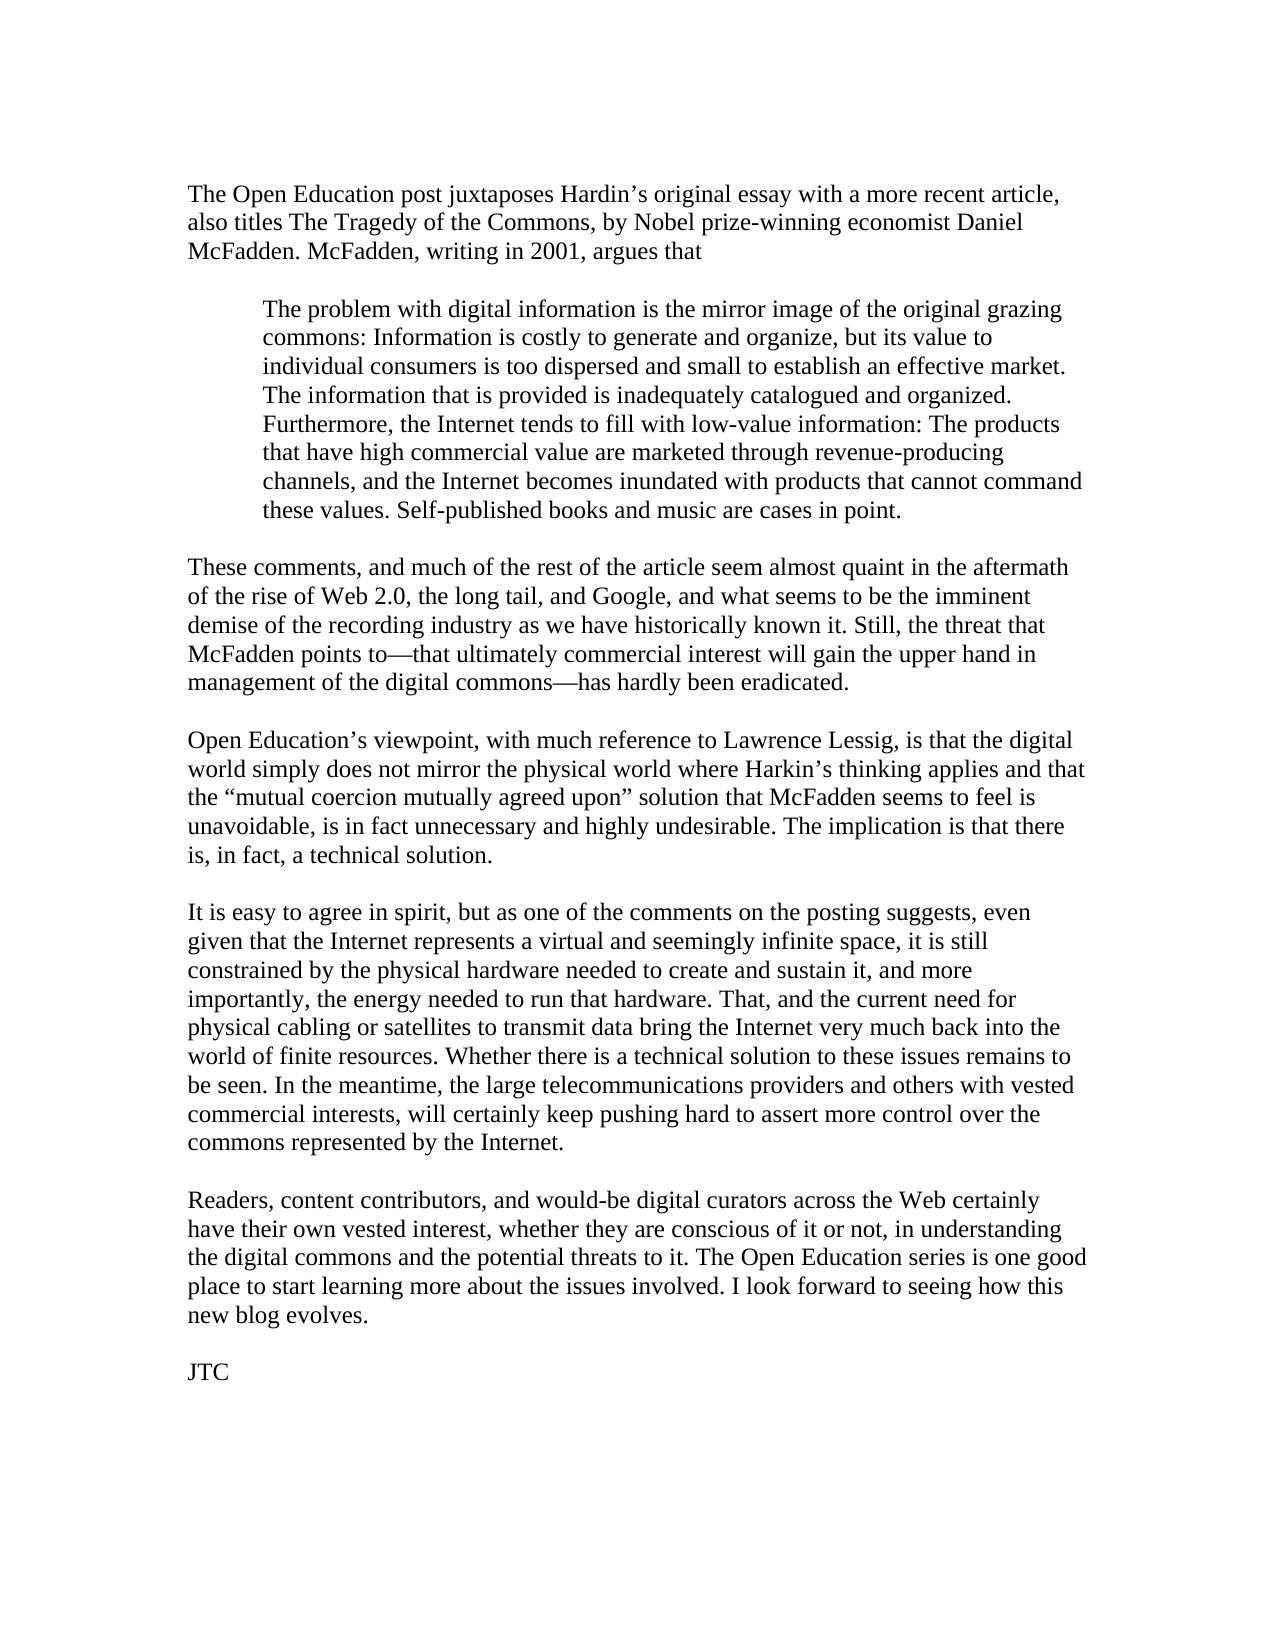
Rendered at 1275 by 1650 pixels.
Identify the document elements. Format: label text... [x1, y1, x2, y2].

text Readers, content contributors, and would-be digital curators across the Web certainly have their own vested interest, whether they are conscious of it or not, in understanding the digital commons and the potential threats to it. The Open Education series is one good place to start learning more about the issues involved. I look forward to seeing how this new blog evolves. [187, 1185, 1087, 1329]
text It is easy to agree in spirit, but as one of the comments on the posting suggests, even given that the Internet represents a virtual and seemingly infinite space, it is still constrained by the physical hardware needed to create and sustain it, and more importantly, the energy needed to run that hardware. That, and the current need for physical cabling or satellites to transmit data bring the Internet very much back into the world of finite resources. Whether there is a technical solution to these issues remains to be seen. In the meantime, the large telecommunications providers and others with vested commercial interests, will certainly keep pushing hard to assert more control over the commons represented by the Internet. [187, 897, 1087, 1156]
text JTC [187, 1357, 1087, 1386]
text The Open Education post juxtaposes Hardin’s original essay with a more recent article, also titles The Tragedy of the Commons, by Nobel prize-winning economist Daniel McFadden. McFadden, writing in 2001, argues that [187, 179, 1087, 265]
text Open Education’s viewpoint, with much reference to Lawrence Lessig, is that the digital world simply does not mirror the physical world where Harkin’s thinking applies and that the “mutual coercion mutually agreed upon” solution that McFadden seems to feel is unavoidable, is in fact unnecessary and highly undesirable. The implication is that there is, in fact, a technical solution. [187, 725, 1087, 869]
text These comments, and much of the rest of the article seem almost quaint in the aftermath of the rise of Web 2.0, the long tail, and Google, and what seems to be the imminent demise of the recording industry as we have historically known it. Still, the threat that McFadden points to—that ultimately commercial interest will gain the upper hand in management of the digital commons—has hardly been eradicated. [187, 552, 1087, 696]
text The problem with digital information is the mirror image of the original grazing commons: Information is costly to generate and organize, but its value to individual consumers is too dispersed and small to establish an effective market. The information that is provided is inadequately catalogued and organized. Furthermore, the Internet tends to fill with low-value information: The products that have high commercial value are marketed through revenue-producing channels, and the Internet becomes inundated with products that cannot command these values. Self-published books and music are cases in point. [262, 294, 1087, 524]
